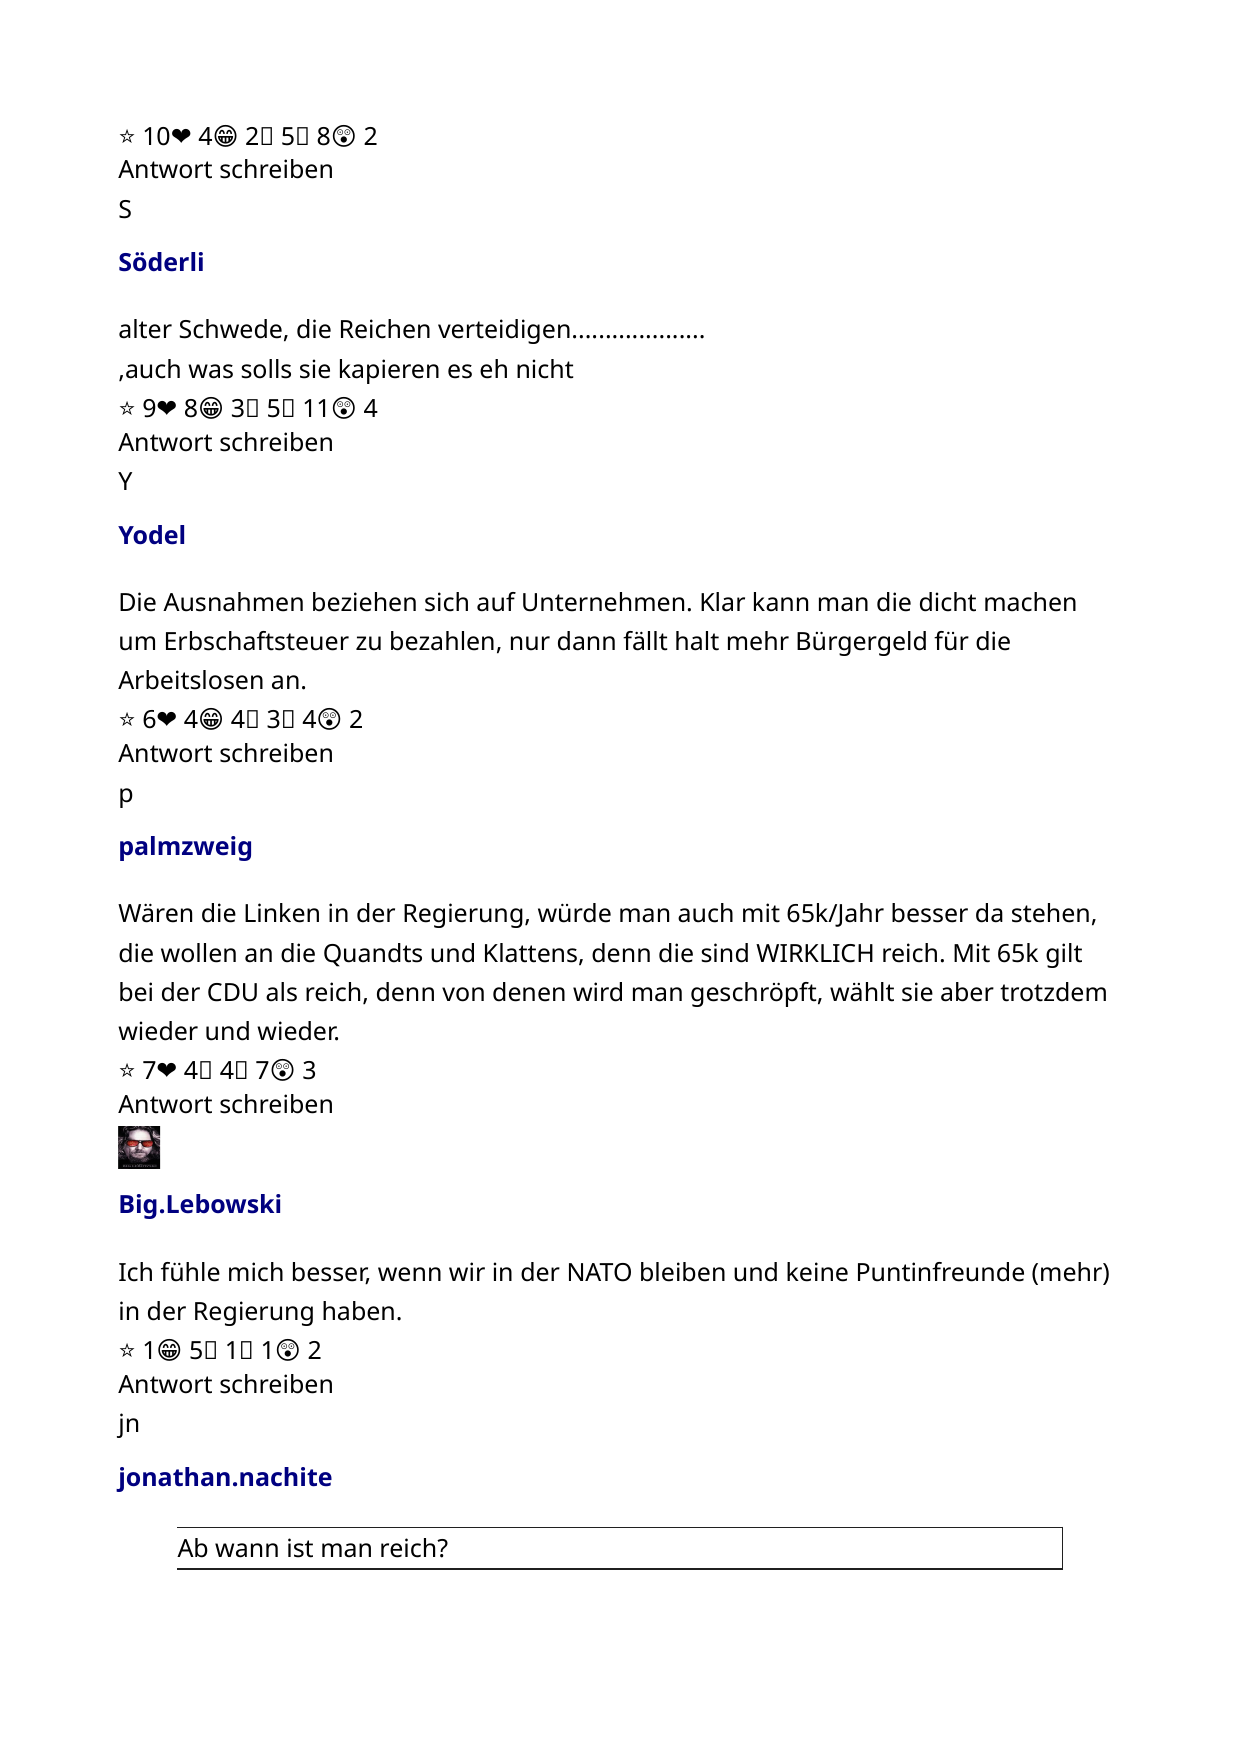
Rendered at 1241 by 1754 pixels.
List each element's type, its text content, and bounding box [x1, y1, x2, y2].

picture [118, 1126, 161, 1169]
text alter Schwede, die Reichen verteidigen.................... [118, 312, 1122, 346]
subtitle palmzweig [118, 829, 1122, 863]
text jn [118, 1406, 1122, 1440]
text ⭐️ 1😁 5🙁 1🤨 1😲 2 [118, 1332, 1122, 1367]
text Die Ausnahmen beziehen sich auf Unternehmen. Klar kann man die dicht machen um Erbschaftsteuer zu bezahlen, nur dann fällt halt mehr Bürgergeld für die Arbeitslosen an. [118, 584, 1122, 697]
text Ab wann ist man reich? [177, 1528, 1062, 1568]
text Wären die Linken in der Regierung, würde man auch mit 65k/Jahr besser da stehen, die wollen an die Quandts und Klattens, denn die sind WIRKLICH reich. Mit 65k gilt bei der CDU als reich, denn von denen wird man geschröpft, wählt sie aber trotzdem wieder und wieder. [118, 896, 1122, 1048]
subtitle Yodel [118, 517, 1122, 552]
text Y [118, 464, 1122, 498]
text Antwort schreiben [118, 1087, 1122, 1121]
text Antwort schreiben [118, 736, 1122, 770]
text Ich fühle mich besser, wenn wir in der NATO bleiben und keine Puntinfreunde (mehr) in der Regierung haben. [118, 1254, 1122, 1327]
subtitle Big.Lebowski [118, 1187, 1122, 1221]
text ⭐️ 7❤️ 4🙁 4🤨 7😲 3 [118, 1053, 1122, 1087]
subtitle Söderli [118, 245, 1122, 279]
text ⭐️ 6❤️ 4😁 4🙁 3🤨 4😲 2 [118, 702, 1122, 736]
text ⭐️ 9❤️ 8😁 3🙁 5🤨 11😲 4 [118, 391, 1122, 424]
text Antwort schreiben [118, 1367, 1122, 1401]
text p [118, 775, 1122, 809]
subtitle jonathan.nachite [118, 1459, 1122, 1493]
text Antwort schreiben [118, 152, 1122, 186]
text ⭐️ 10❤️ 4😁 2🙁 5🤨 8😲 2 [118, 118, 1122, 152]
text Antwort schreiben [118, 424, 1122, 459]
text S [118, 191, 1122, 225]
text ,auch was solls sie kapieren es eh nicht [118, 351, 1122, 385]
